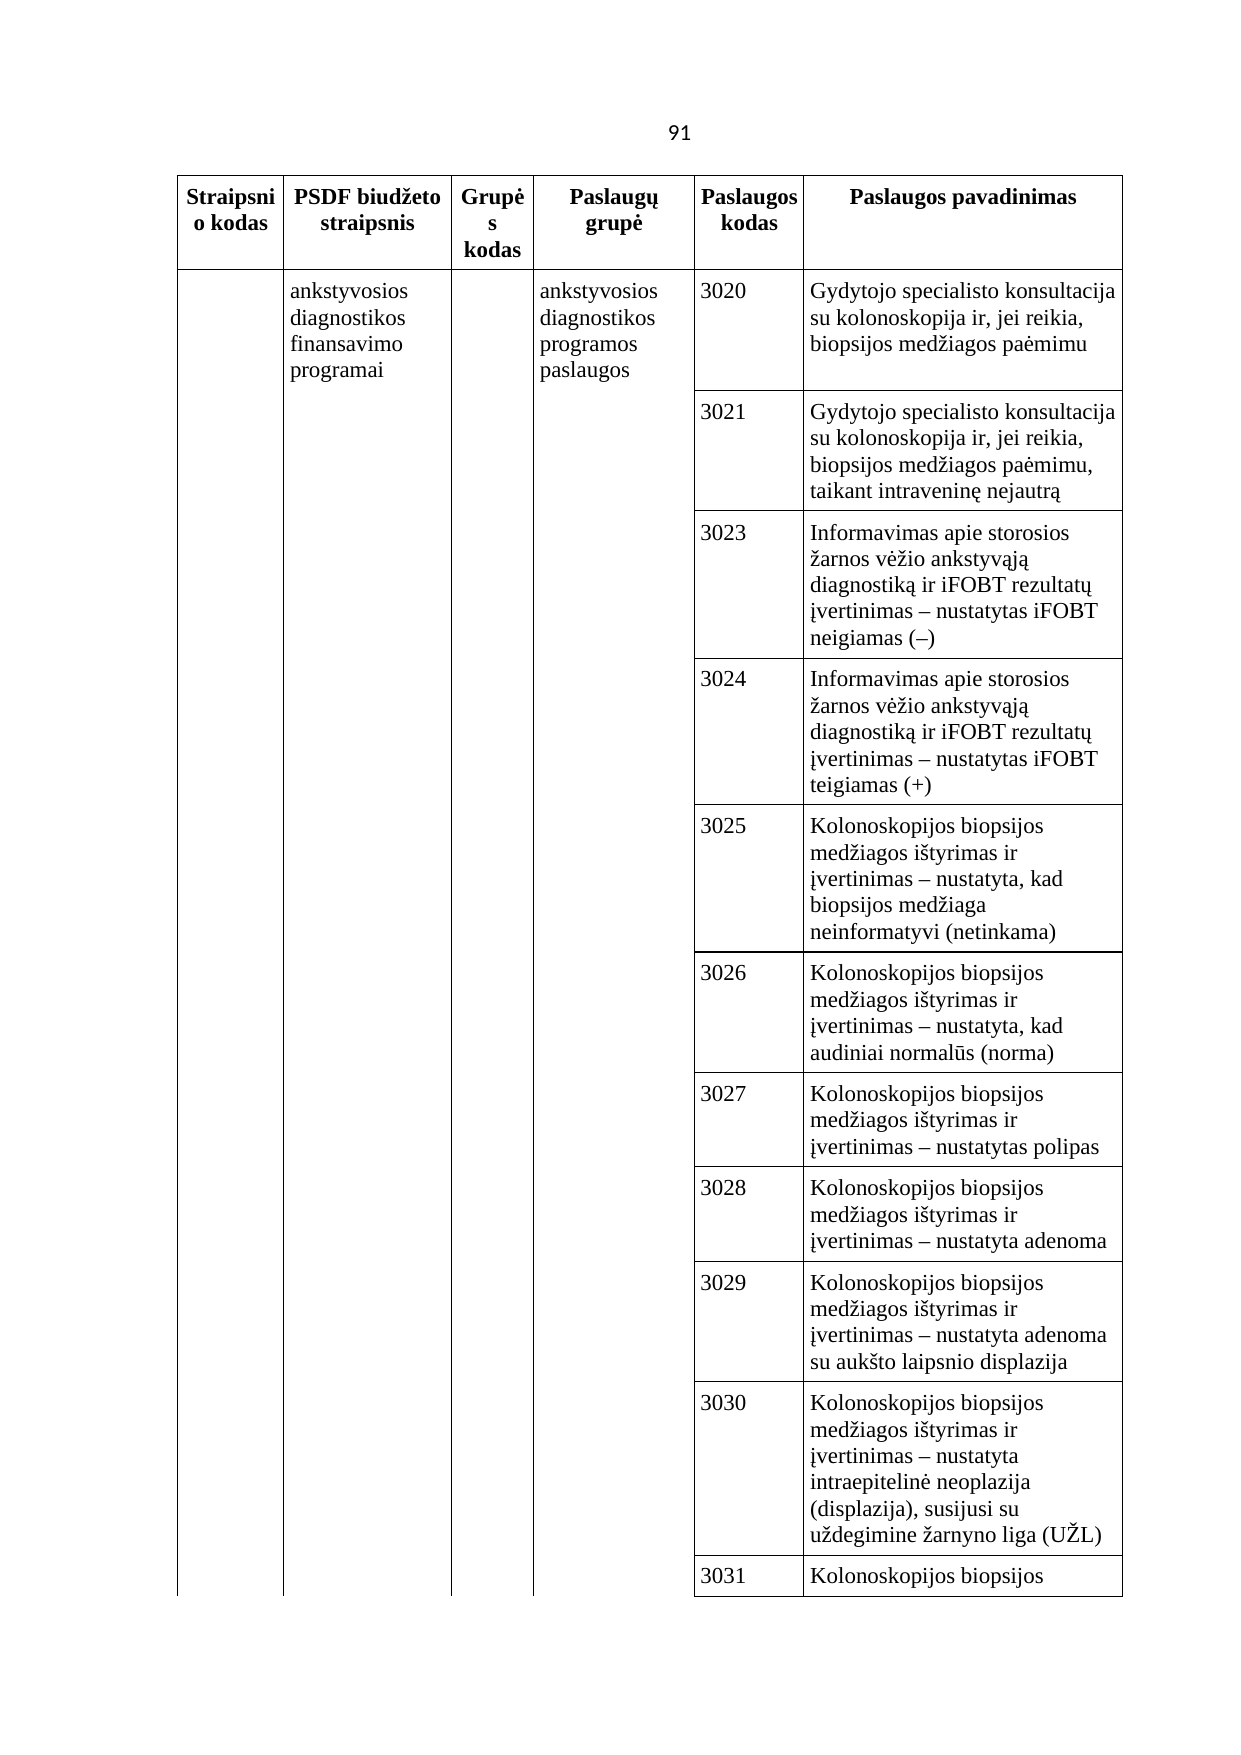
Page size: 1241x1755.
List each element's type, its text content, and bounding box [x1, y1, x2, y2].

table_cell [534, 1381, 694, 1554]
table_cell 3026 [695, 953, 803, 1072]
table_cell [178, 510, 283, 657]
table_header Paslaugos kodas [695, 176, 803, 269]
table_cell 3027 [695, 1073, 803, 1166]
table_cell 3029 [695, 1262, 803, 1381]
table_cell 3021 [695, 391, 803, 510]
table_cell [284, 804, 451, 951]
table_cell 3020 [695, 270, 803, 390]
table_cell Informavimas apie storosios žarnos vėžio ankstyvąją diagnostiką ir iFOBT rezultatų įvertinimas – nustatytas iFOBT neigiamas (–) [804, 511, 1122, 657]
table_header Paslaugos pavadinimas [804, 176, 1122, 269]
table_cell [534, 1261, 694, 1381]
table_cell 3025 [695, 805, 803, 951]
table_cell Gydytojo specialisto konsultacija su kolonoskopija ir, jei reikia, biopsijos medžiagos paėmimu, taikant intraveninę nejautrą [804, 391, 1122, 510]
table_cell [534, 658, 694, 804]
table_cell [178, 951, 283, 1072]
table_cell [534, 804, 694, 951]
table_cell 3024 [695, 659, 803, 804]
table_cell [178, 1072, 283, 1166]
table_cell [534, 951, 694, 1072]
table_cell [178, 804, 283, 951]
table_cell [178, 1555, 283, 1596]
table_cell Kolonoskopijos biopsijos medžiagos ištyrimas ir įvertinimas – nustatyta intraepitelinė neoplazija (displazija), susijusi su uždegimine žarnyno liga (UŽL) [804, 1382, 1122, 1554]
table_cell [452, 1072, 533, 1166]
table_cell [452, 270, 533, 390]
table_cell [452, 1166, 533, 1261]
table_cell 3031 [695, 1556, 803, 1596]
table_header Straipsnio kodas [178, 176, 283, 269]
table_cell [452, 390, 533, 510]
table_cell Kolonoskopijos biopsijos medžiagos ištyrimas ir įvertinimas – nustatyta adenoma su aukšto laipsnio displazija [804, 1262, 1122, 1381]
table_cell [178, 1381, 283, 1554]
table_cell [452, 510, 533, 657]
table_cell Kolonoskopijos biopsijos medžiagos ištyrimas ir įvertinimas – nustatyta, kad biopsijos medžiaga neinformatyvi (netinkama) [804, 805, 1122, 951]
table_header Paslaugų grupė [534, 176, 694, 269]
table_cell [284, 951, 451, 1072]
table_cell [284, 1072, 451, 1166]
table_header PSDF biudžeto straipsnis [284, 176, 451, 269]
table_cell [534, 1166, 694, 1261]
table_cell ankstyvosios diagnostikos programos paslaugos [534, 270, 694, 390]
table_cell [284, 1166, 451, 1261]
table_cell Kolonoskopijos biopsijos [804, 1556, 1122, 1596]
table_cell [452, 951, 533, 1072]
table_cell [452, 658, 533, 804]
table_cell [284, 1555, 451, 1596]
table_header Grupės kodas [452, 176, 533, 269]
table_cell [284, 510, 451, 657]
table_cell Kolonoskopijos biopsijos medžiagos ištyrimas ir įvertinimas – nustatytas polipas [804, 1073, 1122, 1166]
table_cell Informavimas apie storosios žarnos vėžio ankstyvąją diagnostiką ir iFOBT rezultatų įvertinimas – nustatytas iFOBT teigiamas (+) [804, 659, 1122, 804]
table_cell 3028 [695, 1167, 803, 1261]
table_cell [452, 1261, 533, 1381]
table_cell [534, 510, 694, 657]
table_cell [534, 1072, 694, 1166]
table_cell [284, 1261, 451, 1381]
table_cell [284, 390, 451, 510]
table_cell [452, 1555, 533, 1596]
table_cell [284, 1381, 451, 1554]
table_cell Kolonoskopijos biopsijos medžiagos ištyrimas ir įvertinimas – nustatyta, kad audiniai normalūs (norma) [804, 953, 1122, 1072]
table_cell Gydytojo specialisto konsultacija su kolonoskopija ir, jei reikia, biopsijos medžiagos paėmimu [804, 270, 1122, 390]
table_cell [178, 658, 283, 804]
table_cell [178, 1261, 283, 1381]
table_cell ankstyvosios diagnostikos finansavimo programai [284, 270, 451, 390]
table_cell [452, 804, 533, 951]
table_cell 3023 [695, 511, 803, 657]
table_cell [178, 1166, 283, 1261]
table_cell [178, 390, 283, 510]
table_cell [534, 390, 694, 510]
table_cell 3030 [695, 1382, 803, 1554]
table_cell [284, 658, 451, 804]
table_cell [178, 270, 283, 390]
table_cell Kolonoskopijos biopsijos medžiagos ištyrimas ir įvertinimas – nustatyta adenoma [804, 1167, 1122, 1261]
table_cell [534, 1555, 694, 1596]
table_cell [452, 1381, 533, 1554]
